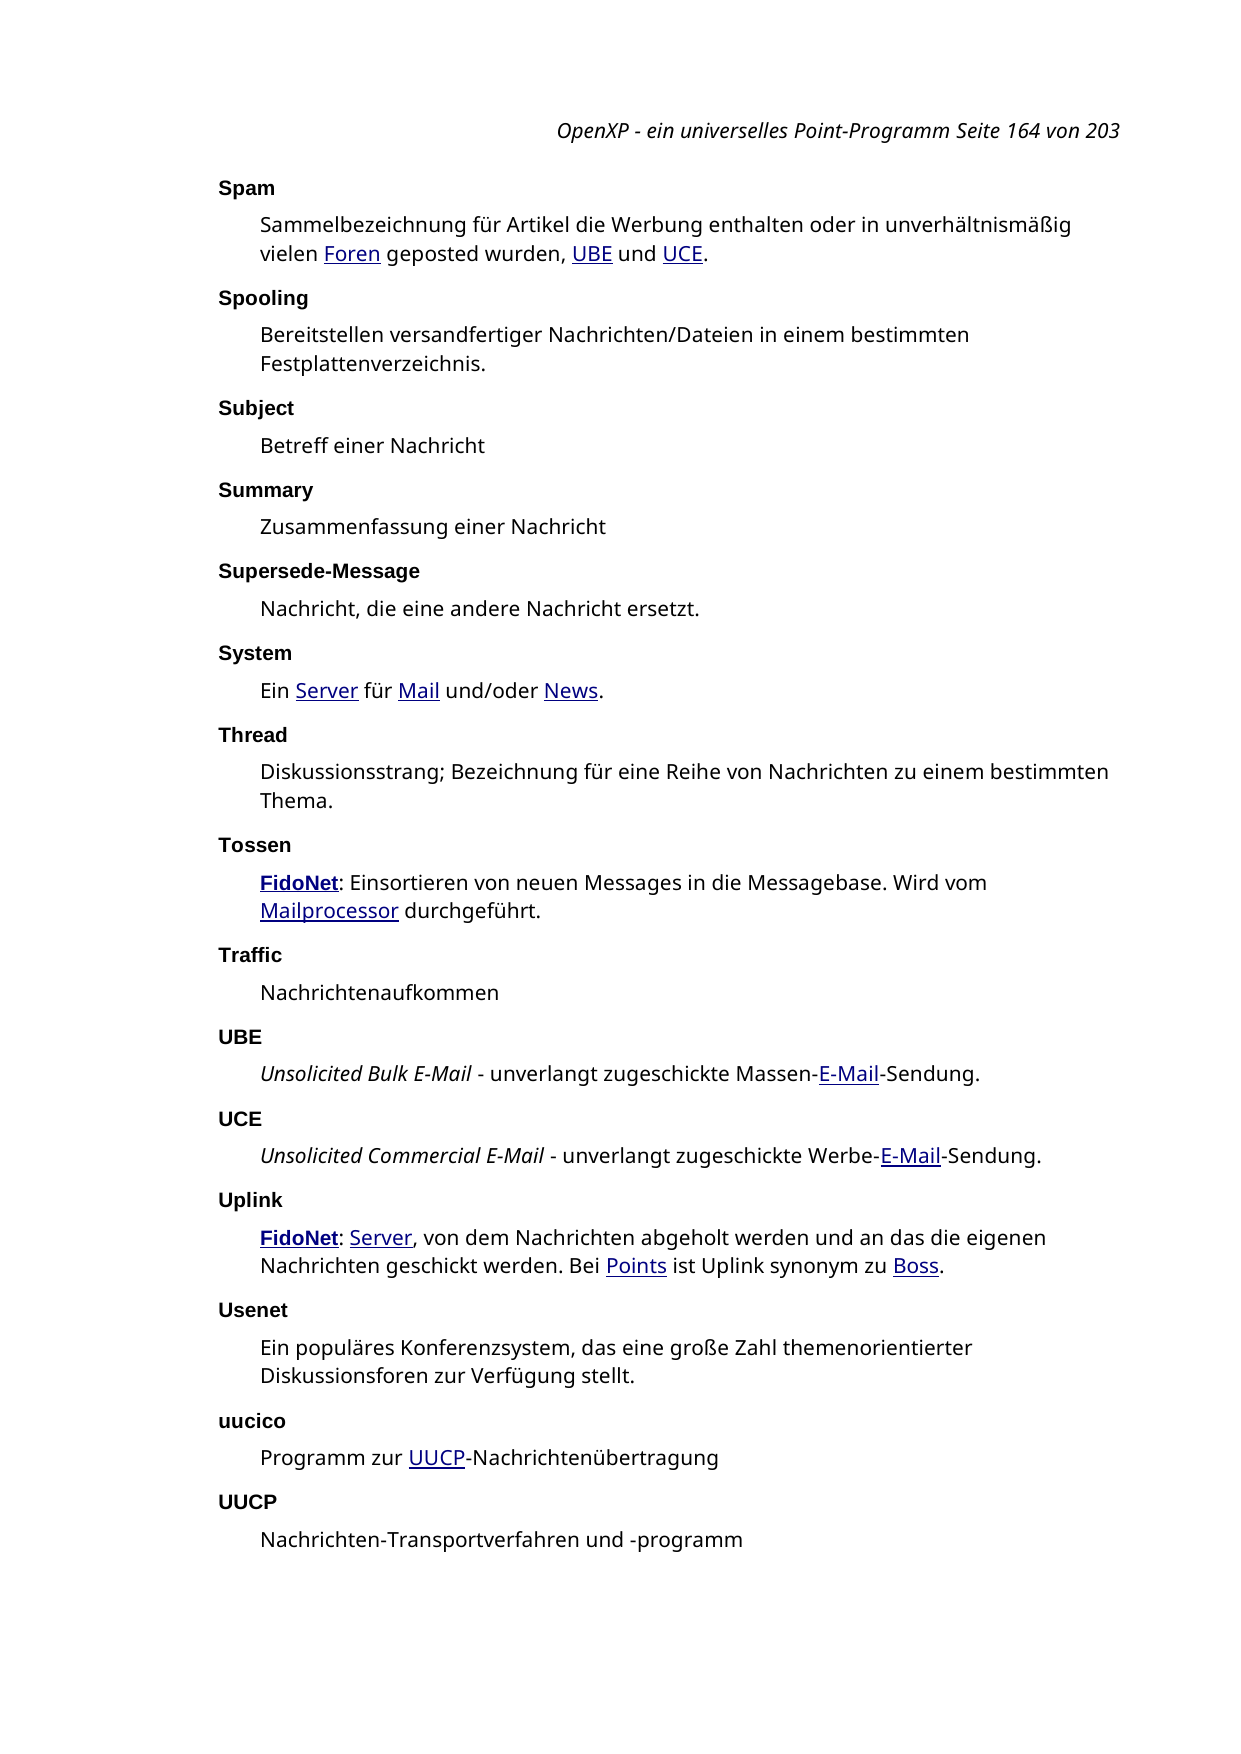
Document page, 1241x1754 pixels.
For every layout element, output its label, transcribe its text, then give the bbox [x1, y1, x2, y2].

text FidoNet: Server, von dem Nachrichten abgeholt werden und an das die eigenen Nachrichten geschickt werden. Bei Points ist Uplink synonym zu Boss. [260, 1223, 1122, 1280]
text Programm zur UUCP-Nachrichtenübertragung [260, 1443, 1122, 1472]
subtitle Traffic [218, 940, 1122, 967]
text Unsolicited Commercial E-Mail - unverlangt zugeschickte Werbe-E-Mail-Sendung. [260, 1141, 1122, 1169]
text Ein populäres Konferenzsystem, das eine große Zahl themenorientierter Diskussionsforen zur Verfügung stellt. [260, 1333, 1122, 1390]
text Nachrichtenaufkommen [260, 978, 1122, 1006]
subtitle Usenet [218, 1295, 1122, 1322]
text Nachricht, die eine andere Nachricht ersetzt. [260, 594, 1122, 622]
text Zusammenfassung einer Nachricht [260, 512, 1122, 541]
subtitle Thread [218, 720, 1122, 747]
text Betreff einer Nachricht [260, 431, 1122, 459]
text Diskussionsstrang; Bezeichnung für eine Reihe von Nachrichten zu einem bestimmten Thema. [260, 757, 1122, 814]
text Sammelbezeichnung für Artikel die Werbung enthalten oder in unverhältnismäßig vielen Foren geposted wurden, UBE und UCE. [260, 210, 1122, 267]
subtitle Tossen [218, 830, 1122, 857]
subtitle Uplink [218, 1185, 1122, 1212]
subtitle UBE [218, 1022, 1122, 1049]
text FidoNet: Einsortieren von neuen Messages in die Messagebase. Wird vom Mailprocessor durchgeführt. [260, 867, 1122, 924]
subtitle Subject [218, 393, 1122, 420]
subtitle Spooling [218, 283, 1122, 310]
subtitle Supersede-Message [218, 556, 1122, 583]
text Ein Server für Mail und/oder News. [260, 676, 1122, 704]
subtitle uucico [218, 1406, 1122, 1433]
text Nachrichten-Transportverfahren und -programm [260, 1525, 1122, 1553]
subtitle System [218, 638, 1122, 665]
subtitle UCE [218, 1103, 1122, 1131]
text Unsolicited Bulk E-Mail - unverlangt zugeschickte Massen-E-Mail-Sendung. [260, 1059, 1122, 1088]
subtitle Spam [218, 173, 1122, 200]
text Bereitstellen versandfertiger Nachrichten/Dateien in einem bestimmten Festplattenverzeichnis. [260, 320, 1122, 377]
subtitle Summary [218, 475, 1122, 502]
subtitle UUCP [218, 1487, 1122, 1514]
